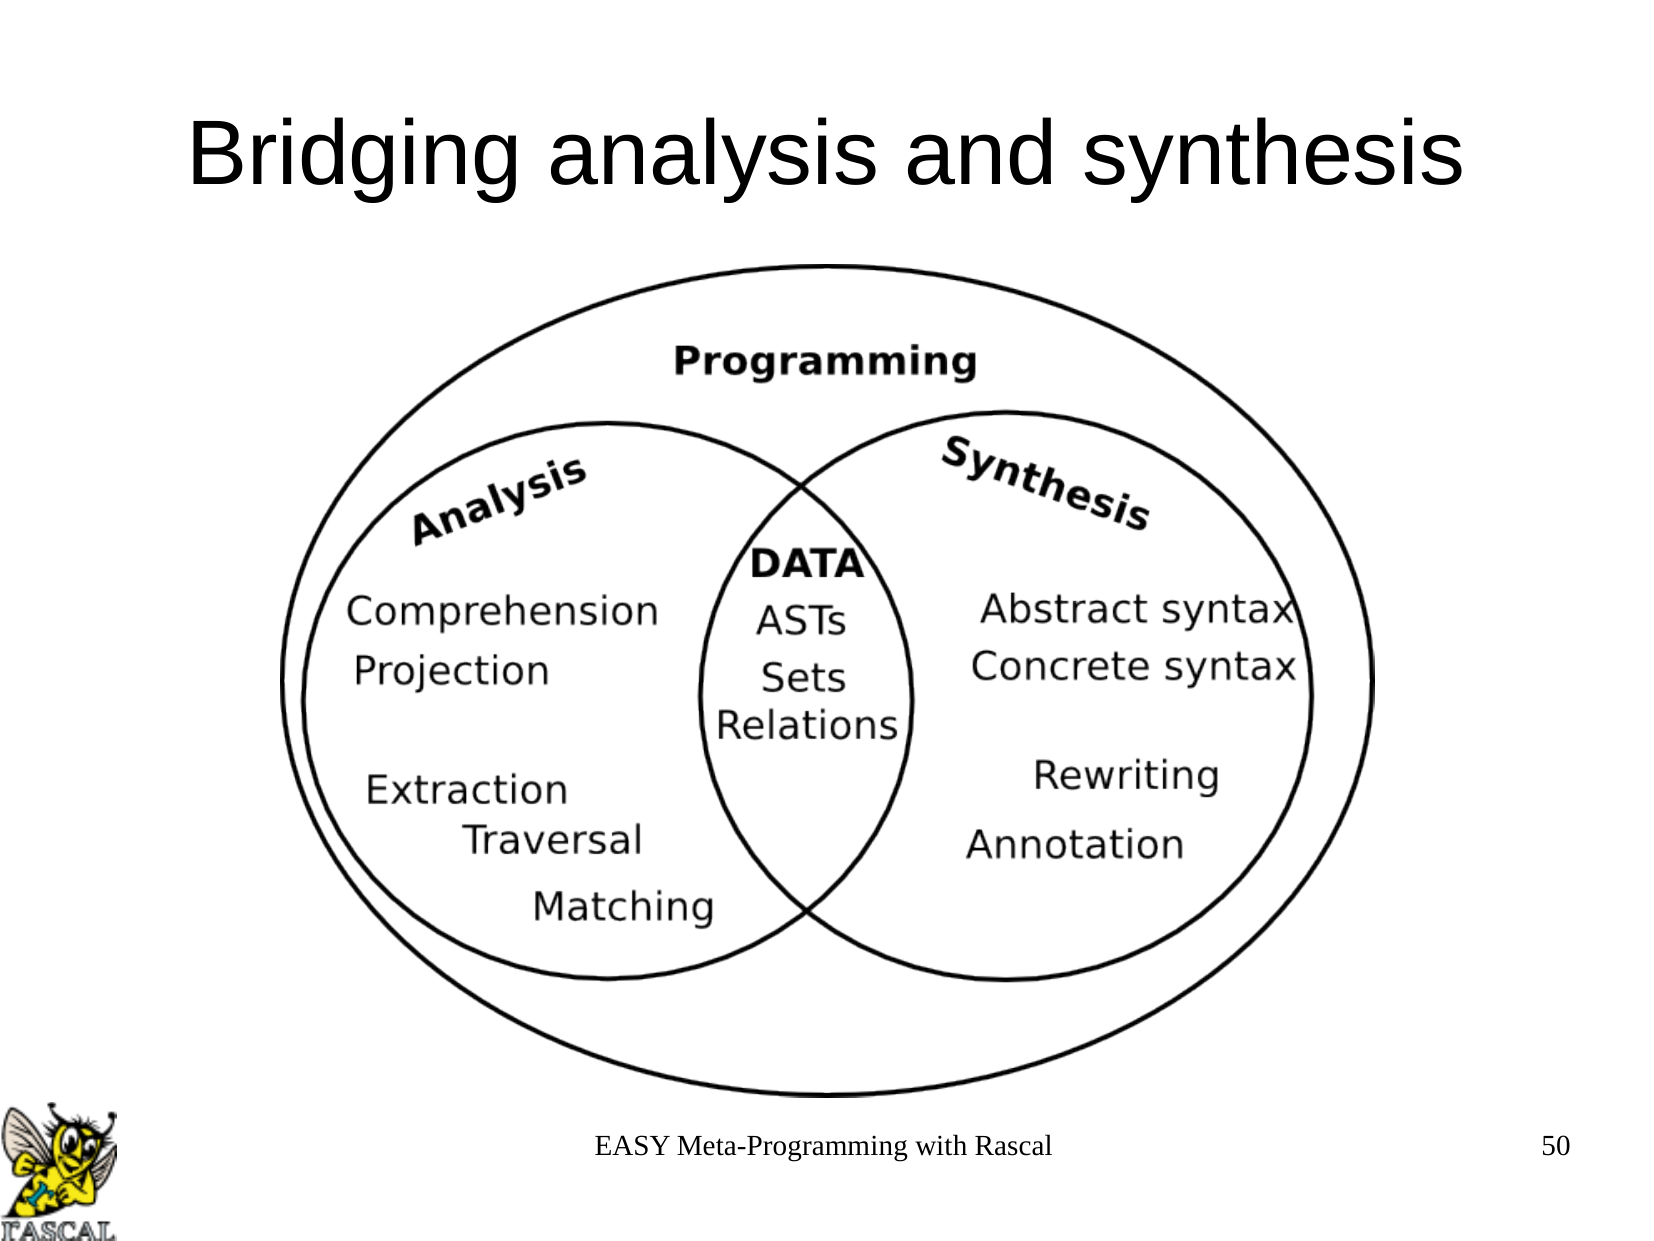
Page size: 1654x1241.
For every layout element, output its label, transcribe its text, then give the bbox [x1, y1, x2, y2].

picture [280, 264, 1375, 1098]
picture [0, 1102, 117, 1241]
title Bridging analysis and synthesis [82, 56, 1571, 250]
